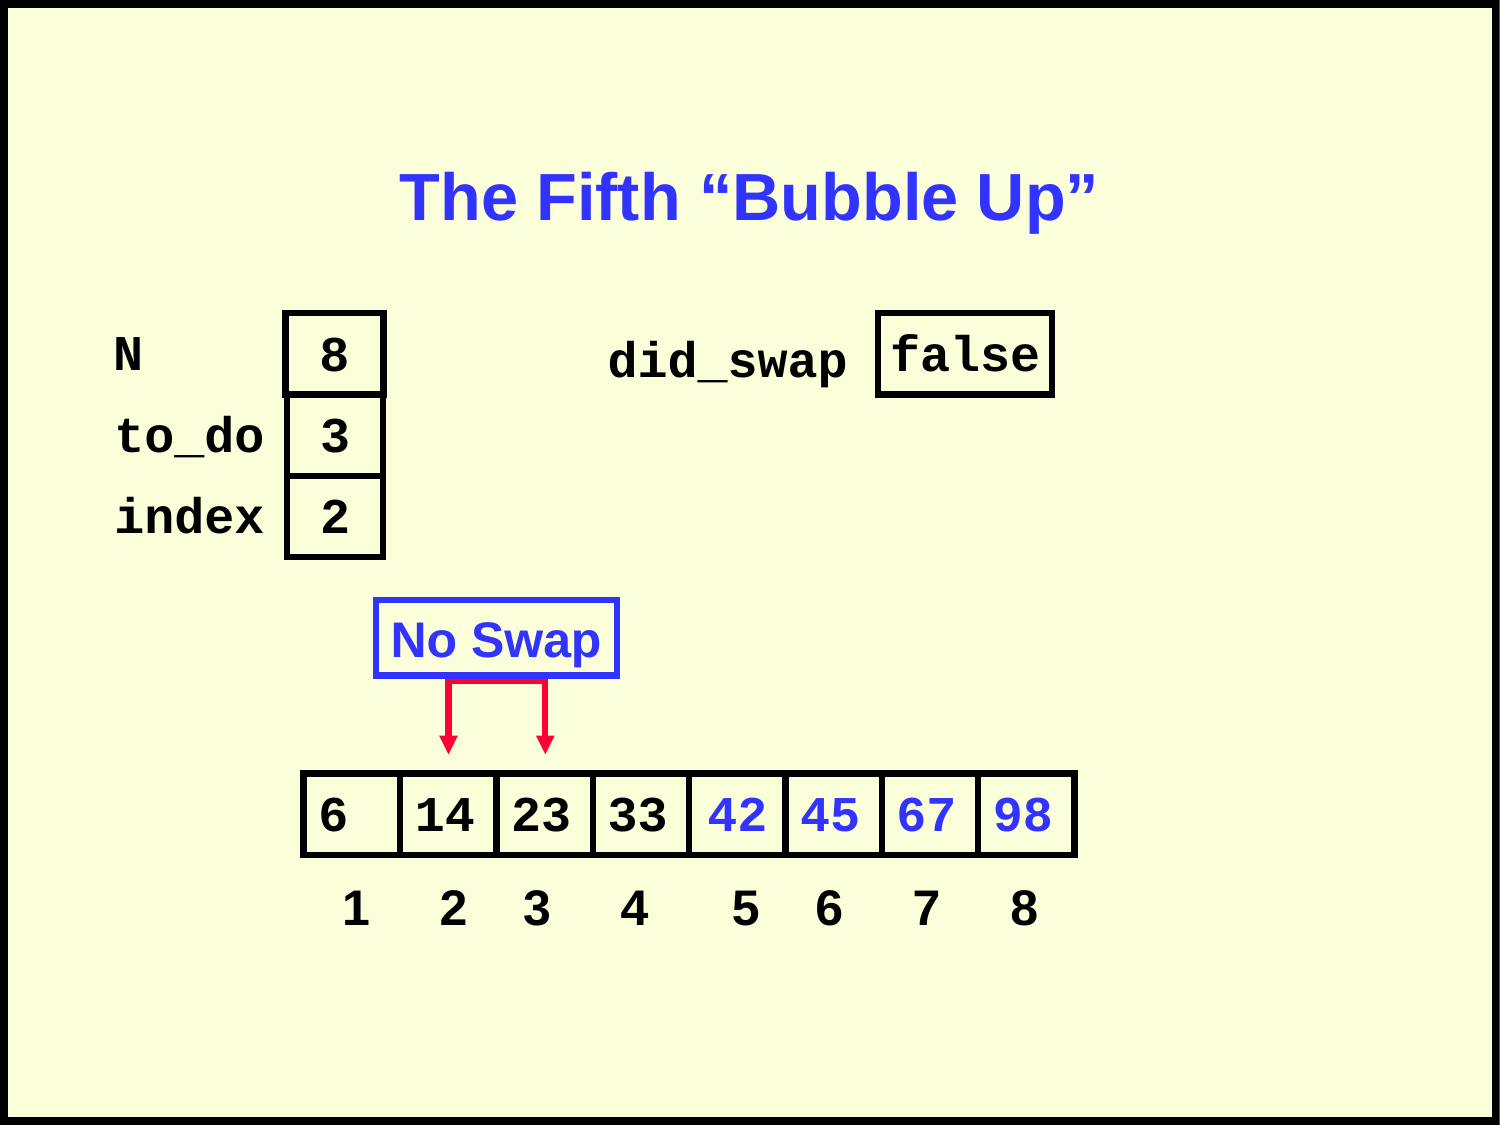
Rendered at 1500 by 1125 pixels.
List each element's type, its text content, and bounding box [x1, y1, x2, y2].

title The Fifth “Bubble Up” [112, 99, 1388, 288]
text_box 67 [881, 773, 978, 855]
text_box 42 [689, 773, 786, 855]
text_box 45 [786, 773, 881, 855]
text_box index [99, 475, 280, 552]
text_box 3 [286, 395, 384, 475]
text_box did_swap [592, 319, 877, 395]
text_box 1 2 3 4 5 6 7 8 [327, 868, 1055, 944]
text_box No Swap [375, 599, 617, 676]
text_box 6 [303, 773, 400, 855]
text_box 14 [400, 773, 497, 855]
text_box 23 [497, 773, 592, 855]
text_box 98 [978, 773, 1075, 855]
text_box 2 [286, 475, 384, 558]
text_box N [98, 313, 279, 389]
text_box to_do [99, 394, 280, 470]
text_box 33 [592, 773, 689, 855]
text_box 8 [285, 313, 384, 395]
text_box false [877, 313, 1053, 395]
